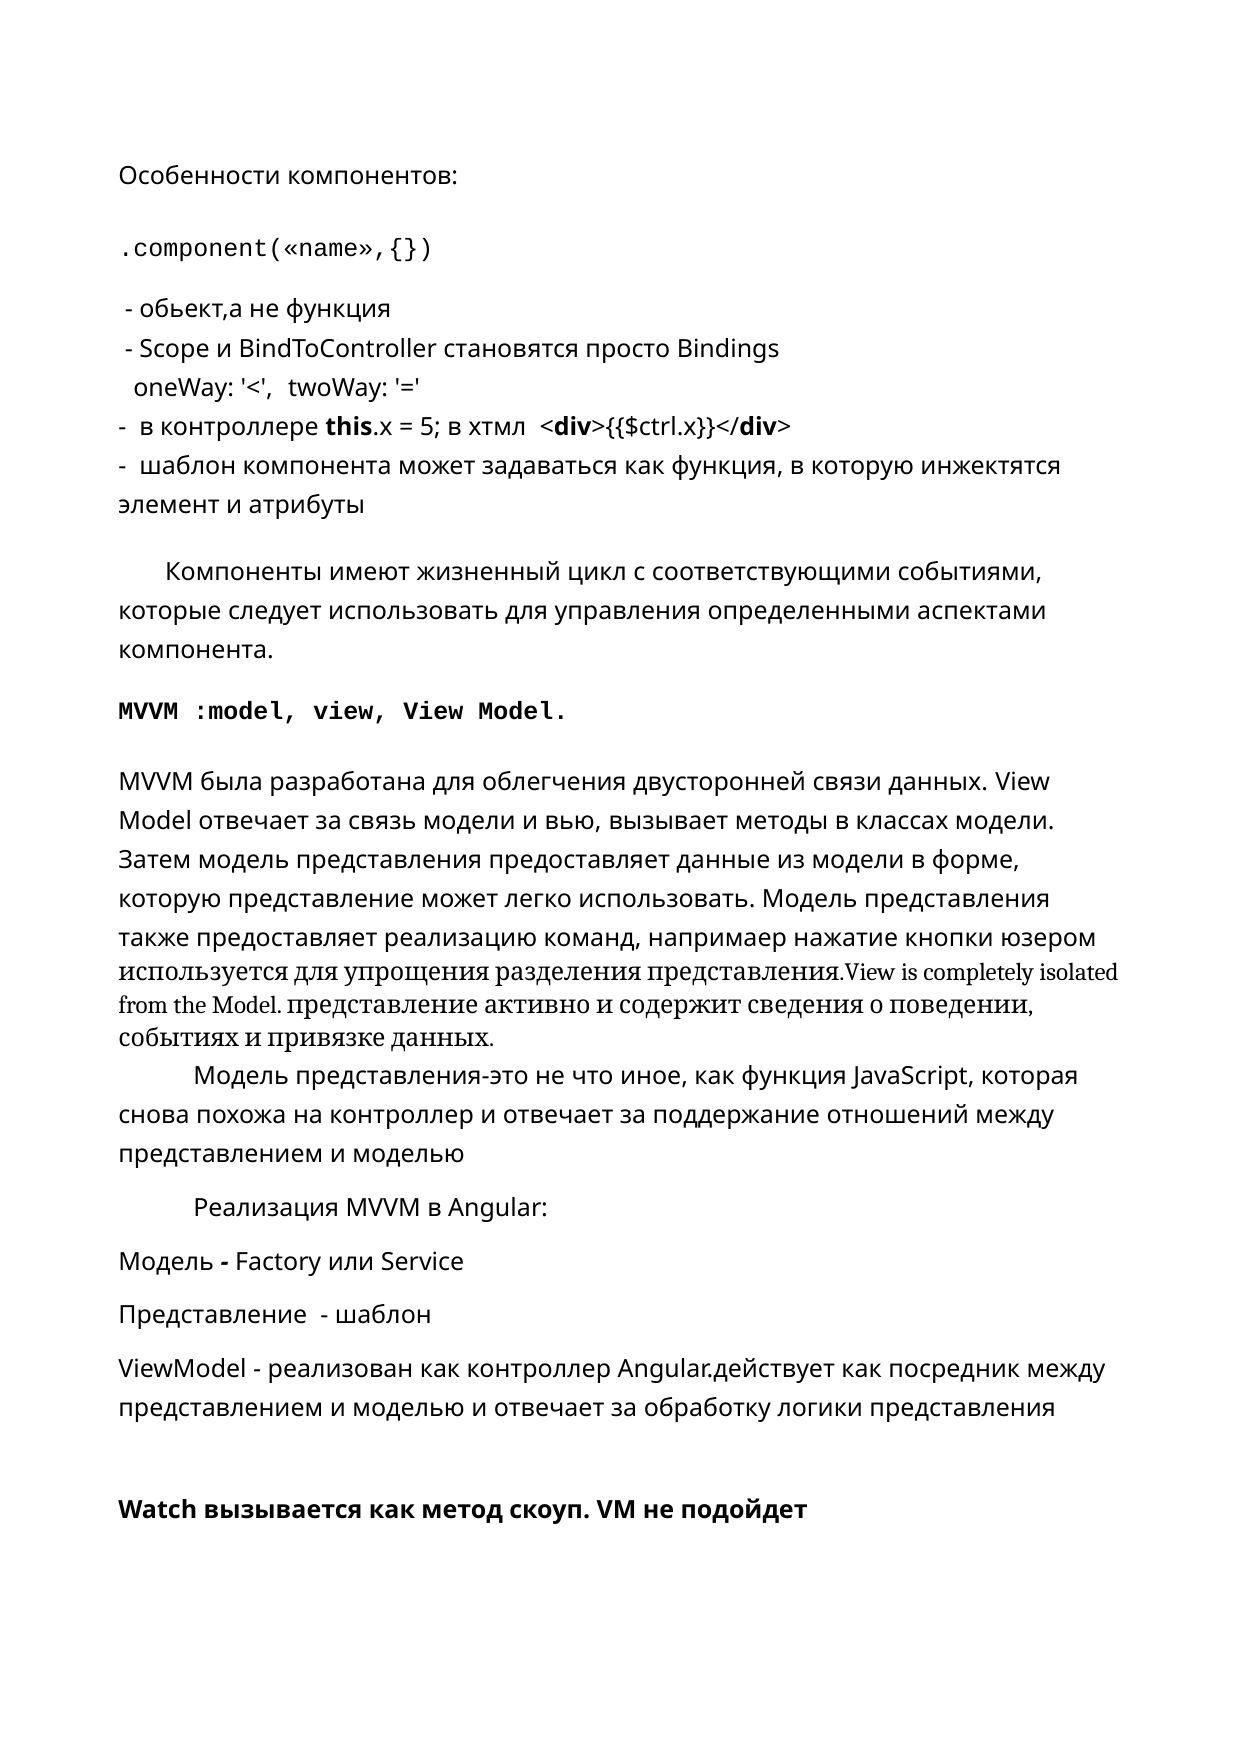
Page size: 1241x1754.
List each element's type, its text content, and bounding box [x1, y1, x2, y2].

text Компоненты имеют жизненный цикл с соответствующими событиями, которые следует использовать для управления определенными аспектами компонента. [118, 553, 1122, 666]
text ViewModel - реализован как контроллер Angular.действует как посредник между представлением и моделью и отвечает за обработку логики представления [118, 1351, 1122, 1424]
text MVVM была разработана для облегчения двусторонней связи данных. View Model отвечает за связь модели и вью, вызывает методы в классах модели. Затем модель представления предоставляет данные из модели в форме, которую представление может легко использовать. Модель представления также предоставляет реализацию команд, напримаер нажатие кнопки юзером используется для упрощения разделения представления.View is completely isolated from the Model. представление активно и содержит сведения о поведении, событиях и привязке данных. [118, 763, 1122, 1053]
text oneWay: '<', twoWay: '=' [118, 369, 1122, 404]
text Модель представления-это не что иное, как функция JavaScript, которая снова похожа на контроллер и отвечает за поддержание отношений между представлением и моделью [118, 1057, 1122, 1170]
text Watch вызывается как метод скоуп. VM не подойдет [118, 1492, 1122, 1526]
text - обьект,а не функция [118, 291, 1122, 325]
text - шаблон компонента может задаваться как функция, в которую инжектятся элемент и атрибуты [118, 448, 1122, 521]
text Реализация MVVM в Angular: [118, 1189, 1122, 1223]
text - Scope и BindToController становятся просто Bindings [118, 330, 1122, 364]
text - в контроллере this.x = 5; в хтмл <div>{{$ctrl.x}}</div> [118, 409, 1122, 443]
text MVVM :model, view, View Model. [118, 698, 1122, 727]
text .component(«name»,{}) [118, 236, 1122, 264]
text Модель - Factory или Service [118, 1243, 1122, 1277]
text Представление - шаблон [118, 1297, 1122, 1331]
text Особенности компонентов: [118, 157, 1122, 191]
